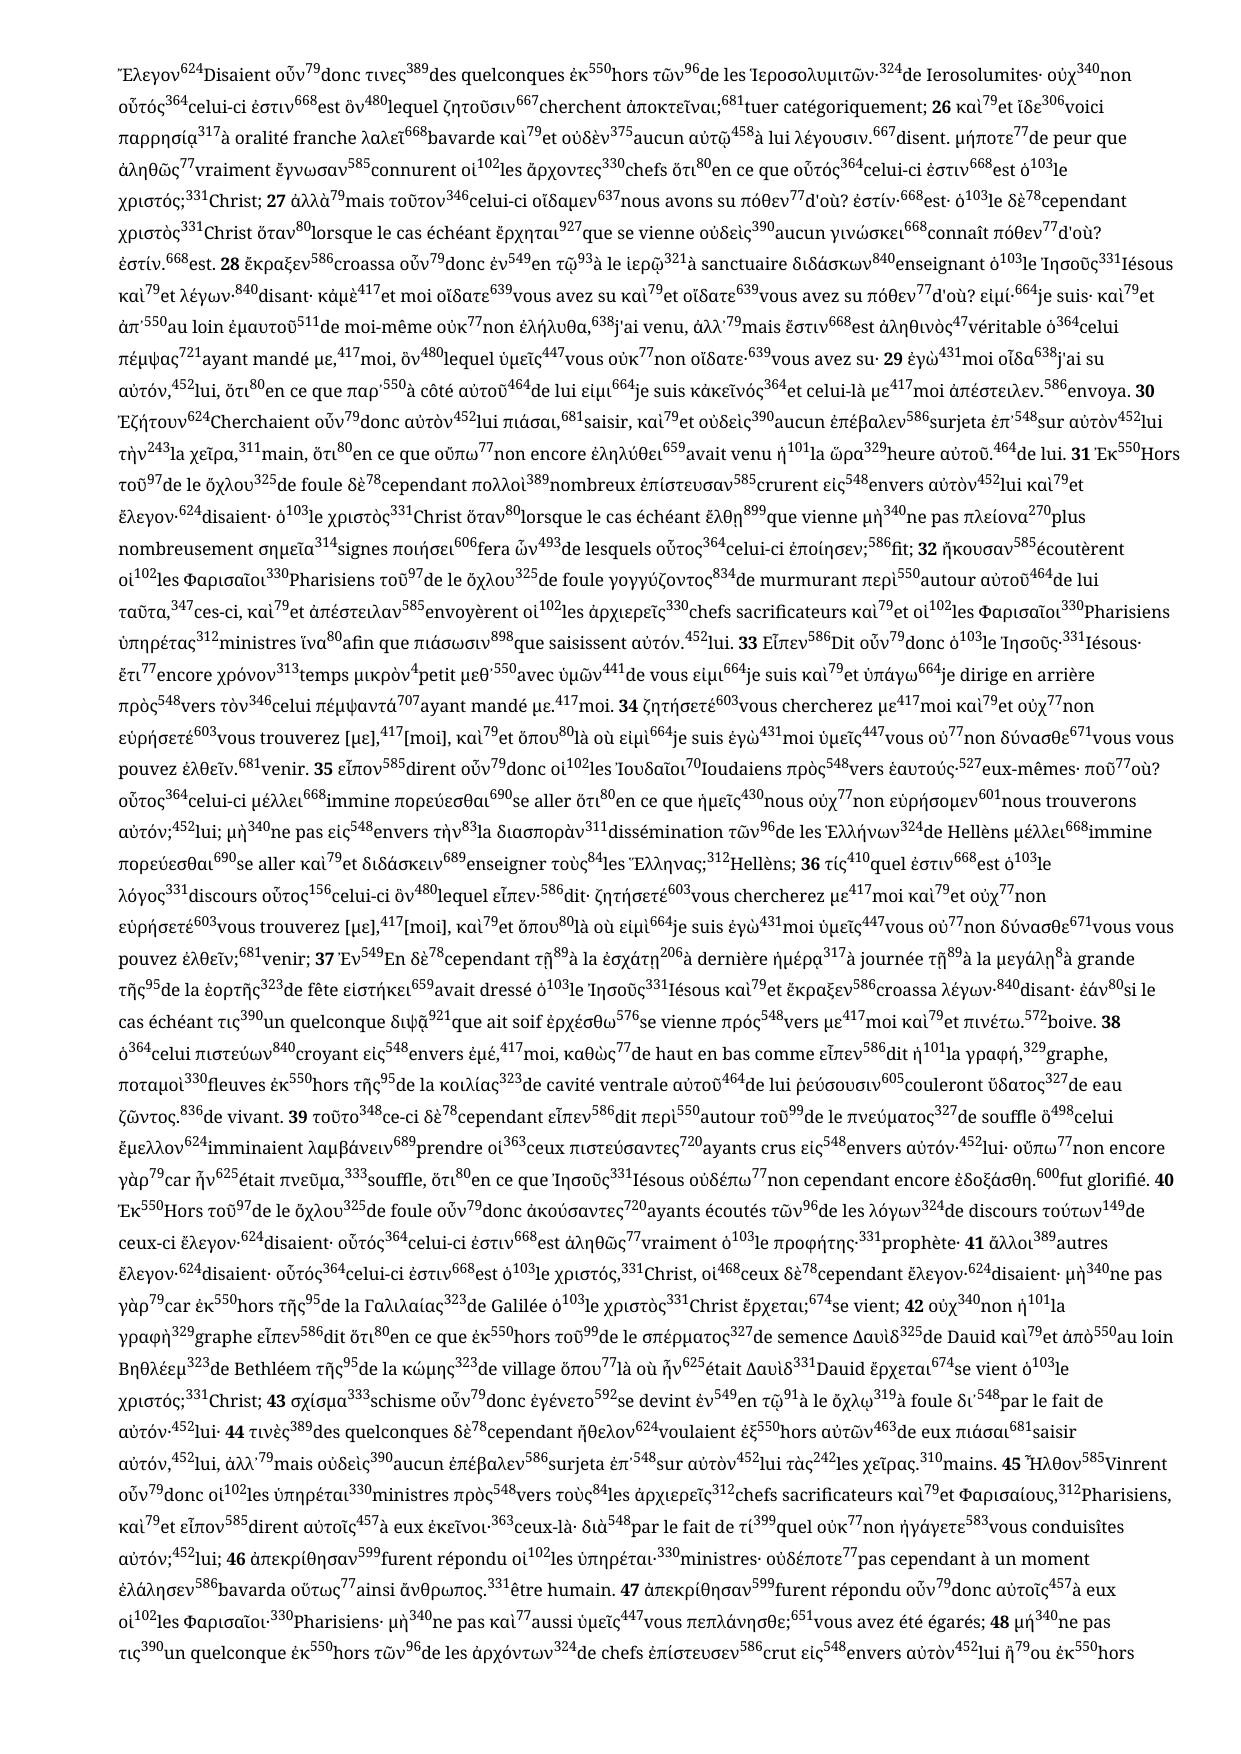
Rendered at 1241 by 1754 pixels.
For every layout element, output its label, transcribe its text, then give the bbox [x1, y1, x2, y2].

text 1 Καὶ79Et μετὰ548après ταῦτα347ces-ci περιεπάτει625piétinait autour ὁ103le Ἰησοῦς331Iésous ἐν549en τῇ89à la Γαλιλαίᾳ·317à Galilée· οὐ77non γὰρ79car ἤθελεν625voulait ἐν549en τῇ89à la Ἰουδαίᾳ317à Ioudaia περιπατεῖν,689piétiner autour, ὅτι80en ce que ἐζήτουν624cherchaient αὐτὸν452lui οἱ102les Ἰουδαῖοι70Ioudaiens ἀποκτεῖναι.681tuer catégoriquement. 2 Ἦν625Était δὲ78cependant ἐγγὺς77proche ἡ101la ἑορτὴ329fête τῶν96de les Ἰουδαίων64de Ioudaiens ἡ101la σκηνοπηγία.329mise en place de tente. 3 εἶπον585dirent οὖν79donc πρὸς548vers αὐτὸν452lui οἱ102les ἀδελφοὶ330frères αὐτοῦ·464de lui· μετάβηθι554dépasse ἐντεῦθεν77d'ici καὶ79et ὕπαγε570dirige en arrière εἰς548envers τὴν83la Ἰουδαίαν,311Ioudaia, ἵνα80afin que καὶ77aussi οἱ102les μαθηταί330disciples σου442de toi θεωρήσουσιν605observeront σοῦ442de toi τὰ86les ἔργα314travaux ἃ481lesquels ποιεῖς·666tu fais· 4 οὐδεὶς390aucun γάρ79car τι375un quelconque ἐν549en κρυπτῷ61à caché ποιεῖ668fait καὶ79et ζητεῖ668cherche αὐτὸς542lui-même ἐν549en παρρησίᾳ317à oralité franche εἶναι.689être. εἰ80si ταῦτα347ces-ci ποιεῖς,666tu fais, φανέρωσον554rends visible σεαυτὸν516toi-même τῷ91à le κόσμῳ.319à monde. 5 οὐδὲ77non cependant γὰρ79car οἱ102les ἀδελφοὶ330frères αὐτοῦ464de lui ἐπίστευον624croyaient εἰς548envers αὐτόν.452lui. 6 λέγει668dit οὖν79donc αὐτοῖς457à eux ὁ103le Ἰησοῦς·331Iésous· ὁ103le καιρὸς331moment ὁ103le ἐμὸς231mien οὔπω77non encore πάρεστιν,668est à côté, ὁ103le δὲ78cependant καιρὸς331moment ὁ103le ὑμέτερος240votre πάντοτέ77en tout moment ἐστιν668est ἕτοιμος.47prêt. 7 οὐ77non δύναται674se peut ὁ103le κόσμος331monde μισεῖν689haïr ὑμᾶς,436vous, ἐμὲ417moi δὲ78cependant μισεῖ,668hait, ὅτι80en ce que ἐγὼ431moi μαρτυρῶ664je témoigne περὶ550autour αὐτοῦ464de lui ὅτι80en ce que τὰ104les ἔργα332travaux αὐτοῦ464de lui πονηρά48méchants ἐστιν.668est. 8 ὑμεῖς447vous ἀνάβητε553montez εἰς548envers τὴν83la ἑορτήν·311fête· ἐγὼ431moi οὔπω77non encore ἀναβαίνω664je monte εἰς548envers τὴν83la ἑορτὴν311fête ταύτην,136celle-ci, ὅτι80en ce que ὁ103le ἐμὸς231mien καιρὸς331moment οὔπω77non encore πεπλήρωται.654a été fait plénitude. 9 ταῦτα347ces-ci δὲ78cependant εἰπὼν721ayant dit αὐτοῖς457à eux ἔμεινεν586resta ἐν549en τῇ89à la Γαλιλαίᾳ.317à Galilée. 10 Ὡς80Comme δὲ78cependant ἀνέβησαν585montèrent οἱ102les ἀδελφοὶ330frères αὐτοῦ464de lui εἰς548envers τὴν83la ἑορτήν,311fête, τότε77alors καὶ77aussi αὐτὸς469lui ἀνέβη586monta οὐ77non φανερῶς77visiblement ἀλλ᾽79mais [ὡς]80[comme] ἐν549en κρυπτῷ.61à caché. 11 οἱ102les οὖν79donc Ἰουδαῖοι70Ioudaiens ἐζήτουν624cherchaient αὐτὸν452lui ἐν549en τῇ89à la ἑορτῇ317à fête καὶ79et ἔλεγον·624disaient· ποῦ77où? ἐστιν668est ἐκεῖνος;364celui-là; 12 καὶ79et γογγυσμὸς331murmure περὶ550autour αὐτοῦ464de lui ἦν625était πολὺς390nombreux ἐν549en τοῖς90à les ὄχλοις·318à foules· οἱ363ceux μὲν79certes ἔλεγον624disaient ὅτι80en ce que ἀγαθός47bon ἐστιν,668est, ἄλλοι389autres [δὲ]78[cependant] ἔλεγον·624disaient· οὔ,340non, ἀλλὰ79mais πλανᾷ668égare τὸν85le ὄχλον.313foule. 13 οὐδεὶς390aucun μέντοι79néanmoins παρρησίᾳ317à oralité franche ἐλάλει625bavardait περὶ550autour αὐτοῦ464de lui διὰ548par le fait de τὸν85le φόβον313effroi τῶν96de les Ἰουδαίων.64de Ioudaiens. 14 Ἤδη77Déjà δὲ78cependant τῆς95de la ἑορτῆς323de fête μεσούσης832de étante au milieu ἀνέβη586monta Ἰησοῦς331Iésous εἰς548envers τὸ87le ἱερὸν315sanctuaire καὶ79et ἐδίδασκεν.625enseignait. 15 ἐθαύμαζον624étonnaient οὖν79donc οἱ102les Ἰουδαῖοι70Ioudaiens λέγοντες·839disants· πῶς77comment? οὗτος364celui-ci γράμματα314lettres οἶδεν642a su μὴ77ne pas μεμαθηκώς;783ayant appris; 16 ἀπεκρίθη600fut répondu οὖν79donc αὐτοῖς457à eux [ὁ]364[celui] Ἰησοῦς331Iésous καὶ79et εἶπεν·586dit· ἡ101la ἐμὴ229mienne διδαχὴ329enseignement οὐκ77non ἔστιν668est ἐμὴ425mienne ἀλλὰ79mais τοῦ358de celui πέμψαντός716de ayant mandé με·417moi· 17 ἐάν80si le cas échéant τις390un quelconque θέλῃ921que veuille τὸ87le θέλημα315volonté αὐτοῦ464de lui ποιεῖν,689faire, γνώσεται612se connaîtra περὶ550autour τῆς95de la διδαχῆς323de enseignement πότερον77lequel des deux ἐκ550hors τοῦ97de le θεοῦ325de Dieu ἐστιν668est ἢ79ou ἐγὼ431moi ἀπ᾽550au loin ἐμαυτοῦ511de moi-même λαλῶ.664je bavarde. 18 ὁ364celui ἀφ᾽550au loin ἑαυτοῦ537de lui-même λαλῶν840bavardant τὴν83la δόξαν311gloire τὴν243la ἰδίαν113en propre ζητεῖ·668cherche· ὁ364celui δὲ78cependant ζητῶν840cherchant τὴν83la δόξαν311gloire τοῦ358de celui πέμψαντος716de ayant mandé αὐτὸν452lui οὗτος364celui-ci ἀληθής47vrai ἐστιν668est καὶ79et ἀδικία329injustice ἐν549en αὐτῷ458à lui οὐκ77non ἔστιν.668est. 19 Οὐ340Non Μωϋσῆς331Môusês δέδωκεν642a donné ὑμῖν438à vous τὸν85le νόμον;313loi; καὶ79et οὐδεὶς390aucun ἐξ550hors ὑμῶν441de vous ποιεῖ668fait τὸν85le νόμον.313loi. τί399quel με417moi ζητεῖτε665vous cherchez ἀποκτεῖναι;681tuer catégoriquement; 20 ἀπεκρίθη600fut répondu ὁ103le ὄχλος·331foule· δαιμόνιον315démon ἔχεις·666tu as· τίς410quel σε437toi ζητεῖ668cherche ἀποκτεῖναι;681tuer catégoriquement; 21 ἀπεκρίθη600fut répondu Ἰησοῦς331Iésous καὶ79et εἶπεν586dit αὐτοῖς·457à eux· ἓν181un ἔργον315travail ἐποίησα582je fis καὶ79et πάντες389tous θαυμάζετε.665vous étonnez. 22 διὰ548par le fait de τοῦτο348ce-ci Μωϋσῆς331Môusês δέδωκεν642a donné ὑμῖν438à vous τὴν83la περιτομήν311circoncision –935– οὐχ77non ὅτι80en ce que ἐκ550hors τοῦ97de le Μωϋσέως325de Môusês ἐστὶν668est ἀλλ᾽79mais ἐκ550hors τῶν96de les πατέρων324de pères –935– καὶ79et ἐν549en σαββάτῳ321à sabbat περιτέμνετε665vous circoncisez ἄνθρωπον.313être humain. 23 εἰ80si περιτομὴν311circoncision λαμβάνει668prend ἄνθρωπος331être humain ἐν549en σαββάτῳ321à sabbat ἵνα80afin que μὴ77ne pas λυθῇ911que soit délié ὁ103le νόμος331loi Μωϋσέως,325de Môusês, ἐμοὶ420à moi χολᾶτε665vous êtes bilieux ὅτι80en ce que ὅλον269tout entier ἄνθρωπον313être humain ὑγιῆ53sain ἐποίησα582je fis ἐν549en σαββάτῳ;321à sabbat; 24 μὴ79ne pas κρίνετε569jugez κατ᾽548selon ὄψιν,311vue, ἀλλὰ79mais τὴν83la δικαίαν2juste κρίσιν311jugement κρίνετε.569jugez. 25 Ἔλεγον624Disaient οὖν79donc τινες389des quelconques ἐκ550hors τῶν96de les Ἱεροσολυμιτῶν·324de Ierosolumites· οὐχ340non οὗτός364celui-ci ἐστιν668est ὃν480lequel ζητοῦσιν667cherchent ἀποκτεῖναι;681tuer catégoriquement; 26 καὶ79et ἴδε306voici παρρησίᾳ317à oralité franche λαλεῖ668bavarde καὶ79et οὐδὲν375aucun αὐτῷ458à lui λέγουσιν.667disent. μήποτε77de peur que ἀληθῶς77vraiment ἔγνωσαν585connurent οἱ102les ἄρχοντες330chefs ὅτι80en ce que οὗτός364celui-ci ἐστιν668est ὁ103le χριστός;331Christ; 27 ἀλλὰ79mais τοῦτον346celui-ci οἴδαμεν637nous avons su πόθεν77d'où? ἐστίν·668est· ὁ103le δὲ78cependant χριστὸς331Christ ὅταν80lorsque le cas échéant ἔρχηται927que se vienne οὐδεὶς390aucun γινώσκει668connaît πόθεν77d'où? ἐστίν.668est. 28 ἔκραξεν586croassa οὖν79donc ἐν549en τῷ93à le ἱερῷ321à sanctuaire διδάσκων840enseignant ὁ103le Ἰησοῦς331Iésous καὶ79et λέγων·840disant· κἀμὲ417et moi οἴδατε639vous avez su καὶ79et οἴδατε639vous avez su πόθεν77d'où? εἰμί·664je suis· καὶ79et ἀπ᾽550au loin ἐμαυτοῦ511de moi-même οὐκ77non ἐλήλυθα,638j'ai venu, ἀλλ᾽79mais ἔστιν668est ἀληθινὸς47véritable ὁ364celui πέμψας721ayant mandé με,417moi, ὃν480lequel ὑμεῖς447vous οὐκ77non οἴδατε·639vous avez su· 29 ἐγὼ431moi οἶδα638j'ai su αὐτόν,452lui, ὅτι80en ce que παρ᾽550à côté αὐτοῦ464de lui εἰμι664je suis κἀκεῖνός364et celui-là με417moi ἀπέστειλεν.586envoya. 30 Ἐζήτουν624Cherchaient οὖν79donc αὐτὸν452lui πιάσαι,681saisir, καὶ79et οὐδεὶς390aucun ἐπέβαλεν586surjeta ἐπ᾽548sur αὐτὸν452lui τὴν243la χεῖρα,311main, ὅτι80en ce que οὔπω77non encore ἐληλύθει659avait venu ἡ101la ὥρα329heure αὐτοῦ.464de lui. 31 Ἐκ550Hors τοῦ97de le ὄχλου325de foule δὲ78cependant πολλοὶ389nombreux ἐπίστευσαν585crurent εἰς548envers αὐτὸν452lui καὶ79et ἔλεγον·624disaient· ὁ103le χριστὸς331Christ ὅταν80lorsque le cas échéant ἔλθῃ899que vienne μὴ340ne pas πλείονα270plus nombreusement σημεῖα314signes ποιήσει606fera ὧν493de lesquels οὗτος364celui-ci ἐποίησεν;586fit; 32 ἤκουσαν585écoutèrent οἱ102les Φαρισαῖοι330Pharisiens τοῦ97de le ὄχλου325de foule γογγύζοντος834de murmurant περὶ550autour αὐτοῦ464de lui ταῦτα,347ces-ci, καὶ79et ἀπέστειλαν585envoyèrent οἱ102les ἀρχιερεῖς330chefs sacrificateurs καὶ79et οἱ102les Φαρισαῖοι330Pharisiens ὑπηρέτας312ministres ἵνα80afin que πιάσωσιν898que saisissent αὐτόν.452lui. 33 Εἶπεν586Dit οὖν79donc ὁ103le Ἰησοῦς·331Iésous· ἔτι77encore χρόνον313temps μικρὸν4petit μεθ᾽550avec ὑμῶν441de vous εἰμι664je suis καὶ79et ὑπάγω664je dirige en arrière πρὸς548vers τὸν346celui πέμψαντά707ayant mandé με.417moi. 34 ζητήσετέ603vous chercherez με417moi καὶ79et οὐχ77non εὑρήσετέ603vous trouverez [με],417[moi], καὶ79et ὅπου80là où εἰμὶ664je suis ἐγὼ431moi ὑμεῖς447vous οὐ77non δύνασθε671vous vous pouvez ἐλθεῖν.681venir. 35 εἶπον585dirent οὖν79donc οἱ102les Ἰουδαῖοι70Ioudaiens πρὸς548vers ἑαυτούς·527eux-mêmes· ποῦ77où? οὗτος364celui-ci μέλλει668immine πορεύεσθαι690se aller ὅτι80en ce que ἡμεῖς430nous οὐχ77non εὑρήσομεν601nous trouverons αὐτόν;452lui; μὴ340ne pas εἰς548envers τὴν83la διασπορὰν311dissémination τῶν96de les Ἑλλήνων324de Hellèns μέλλει668immine πορεύεσθαι690se aller καὶ79et διδάσκειν689enseigner τοὺς84les Ἕλληνας;312Hellèns; 36 τίς410quel ἐστιν668est ὁ103le λόγος331discours οὗτος156celui-ci ὃν480lequel εἶπεν·586dit· ζητήσετέ603vous chercherez με417moi καὶ79et οὐχ77non εὑρήσετέ603vous trouverez [με],417[moi], καὶ79et ὅπου80là où εἰμὶ664je suis ἐγὼ431moi ὑμεῖς447vous οὐ77non δύνασθε671vous vous pouvez ἐλθεῖν;681venir; 37 Ἐν549En δὲ78cependant τῇ89à la ἐσχάτῃ206à dernière ἡμέρᾳ317à journée τῇ89à la μεγάλῃ8à grande τῆς95de la ἑορτῆς323de fête εἱστήκει659avait dressé ὁ103le Ἰησοῦς331Iésous καὶ79et ἔκραξεν586croassa λέγων·840disant· ἐάν80si le cas échéant τις390un quelconque διψᾷ921que ait soif ἐρχέσθω576se vienne πρός548vers με417moi καὶ79et πινέτω.572boive. 38 ὁ364celui πιστεύων840croyant εἰς548envers ἐμέ,417moi, καθὼς77de haut en bas comme εἶπεν586dit ἡ101la γραφή,329graphe, ποταμοὶ330fleuves ἐκ550hors τῆς95de la κοιλίας323de cavité ventrale αὐτοῦ464de lui ῥεύσουσιν605couleront ὕδατος327de eau ζῶντος.836de vivant. 39 τοῦτο348ce-ci δὲ78cependant εἶπεν586dit περὶ550autour τοῦ99de le πνεύματος327de souffle ὃ498celui ἔμελλον624imminaient λαμβάνειν689prendre οἱ363ceux πιστεύσαντες720ayants crus εἰς548envers αὐτόν·452lui· οὔπω77non encore γὰρ79car ἦν625était πνεῦμα,333souffle, ὅτι80en ce que Ἰησοῦς331Iésous οὐδέπω77non cependant encore ἐδοξάσθη.600fut glorifié. 40 Ἐκ550Hors τοῦ97de le ὄχλου325de foule οὖν79donc ἀκούσαντες720ayants écoutés τῶν96de les λόγων324de discours τούτων149de ceux-ci ἔλεγον·624disaient· οὗτός364celui-ci ἐστιν668est ἀληθῶς77vraiment ὁ103le προφήτης·331prophète· 41 ἄλλοι389autres ἔλεγον·624disaient· οὗτός364celui-ci ἐστιν668est ὁ103le χριστός,331Christ, οἱ468ceux δὲ78cependant ἔλεγον·624disaient· μὴ340ne pas γὰρ79car ἐκ550hors τῆς95de la Γαλιλαίας323de Galilée ὁ103le χριστὸς331Christ ἔρχεται;674se vient; 42 οὐχ340non ἡ101la γραφὴ329graphe εἶπεν586dit ὅτι80en ce que ἐκ550hors τοῦ99de le σπέρματος327de semence Δαυὶδ325de Dauid καὶ79et ἀπὸ550au loin Βηθλέεμ323de Bethléem τῆς95de la κώμης323de village ὅπου77là où ἦν625était Δαυὶδ331Dauid ἔρχεται674se vient ὁ103le χριστός;331Christ; 43 σχίσμα333schisme οὖν79donc ἐγένετο592se devint ἐν549en τῷ91à le ὄχλῳ319à foule δι᾽548par le fait de αὐτόν·452lui· 44 τινὲς389des quelconques δὲ78cependant ἤθελον624voulaient ἐξ550hors αὐτῶν463de eux πιάσαι681saisir αὐτόν,452lui, ἀλλ᾽79mais οὐδεὶς390aucun ἐπέβαλεν586surjeta ἐπ᾽548sur αὐτὸν452lui τὰς242les χεῖρας.310mains. 45 Ἦλθον585Vinrent οὖν79donc οἱ102les ὑπηρέται330ministres πρὸς548vers τοὺς84les ἀρχιερεῖς312chefs sacrificateurs καὶ79et Φαρισαίους,312Pharisiens, καὶ79et εἶπον585dirent αὐτοῖς457à eux ἐκεῖνοι·363ceux-là· διὰ548par le fait de τί399quel οὐκ77non ἠγάγετε583vous conduisîtes αὐτόν;452lui; 46 ἀπεκρίθησαν599furent répondu οἱ102les ὑπηρέται·330ministres· οὐδέποτε77pas cependant à un moment ἐλάλησεν586bavarda οὕτως77ainsi ἄνθρωπος.331être humain. 47 ἀπεκρίθησαν599furent répondu οὖν79donc αὐτοῖς457à eux οἱ102les Φαρισαῖοι·330Pharisiens· μὴ340ne pas καὶ77aussi ὑμεῖς447vous πεπλάνησθε;651vous avez été égarés; 48 μή340ne pas τις390un quelconque ἐκ550hors τῶν96de les ἀρχόντων324de chefs ἐπίστευσεν586crut εἰς548envers αὐτὸν452lui ἢ79ou ἐκ550hors τῶν96de les Φαρισαίων;324de Pharisiens; 49 ἀλλ᾽79mais ὁ103le ὄχλος331foule οὗτος156celui-ci ὁ364celui μὴ77ne pas γινώσκων840connaissant τὸν85le νόμον313loi ἐπάρατοί46maudits εἰσιν.667sont. 50 λέγει668dit Νικόδημος331Nikodème πρὸς548vers αὐτούς,451eux, ὁ364celui ἐλθὼν721ayant venu πρὸς548vers αὐτὸν452lui [τὸ]366[ce] πρότερον,55plus avant, εἷς71un ὢν840étant ἐξ550hors αὐτῶν·463de eux· 51 μὴ340ne pas ὁ103le νόμος331loi ἡμῶν423de nous κρίνει668juge τὸν85le ἄνθρωπον313être humain ἐὰν80si le cas échéant μὴ77ne pas ἀκούσῃ899que écoute πρῶτον77premièrement παρ᾽550à côté αὐτοῦ464de lui καὶ79et γνῷ899que connaisse τί399quel ποιεῖ;668fait; 52 ἀπεκρίθησαν599furent répondu καὶ79et εἶπαν585dirent αὐτῷ·458à lui· μὴ340ne pas καὶ77aussi σὺ448toi ἐκ550hors τῆς95de la Γαλιλαίας323de Galilée εἶ;666tu es; ἐραύνησον554scrute καὶ79et ἴδε554vois ὅτι80en ce que ἐκ550hors τῆς95de la Γαλιλαίας323de Galilée προφήτης331prophète οὐκ77non ἐγείρεται.680est éveillé. ⟦936⟦ 53 Καὶ79Et ἐπορεύθησαν599furent allé ἕκαστος390chacun εἰς548envers τὸν85le οἶκον313maison αὐτοῦ,464de lui, [118, 59, 1181, 1665]
